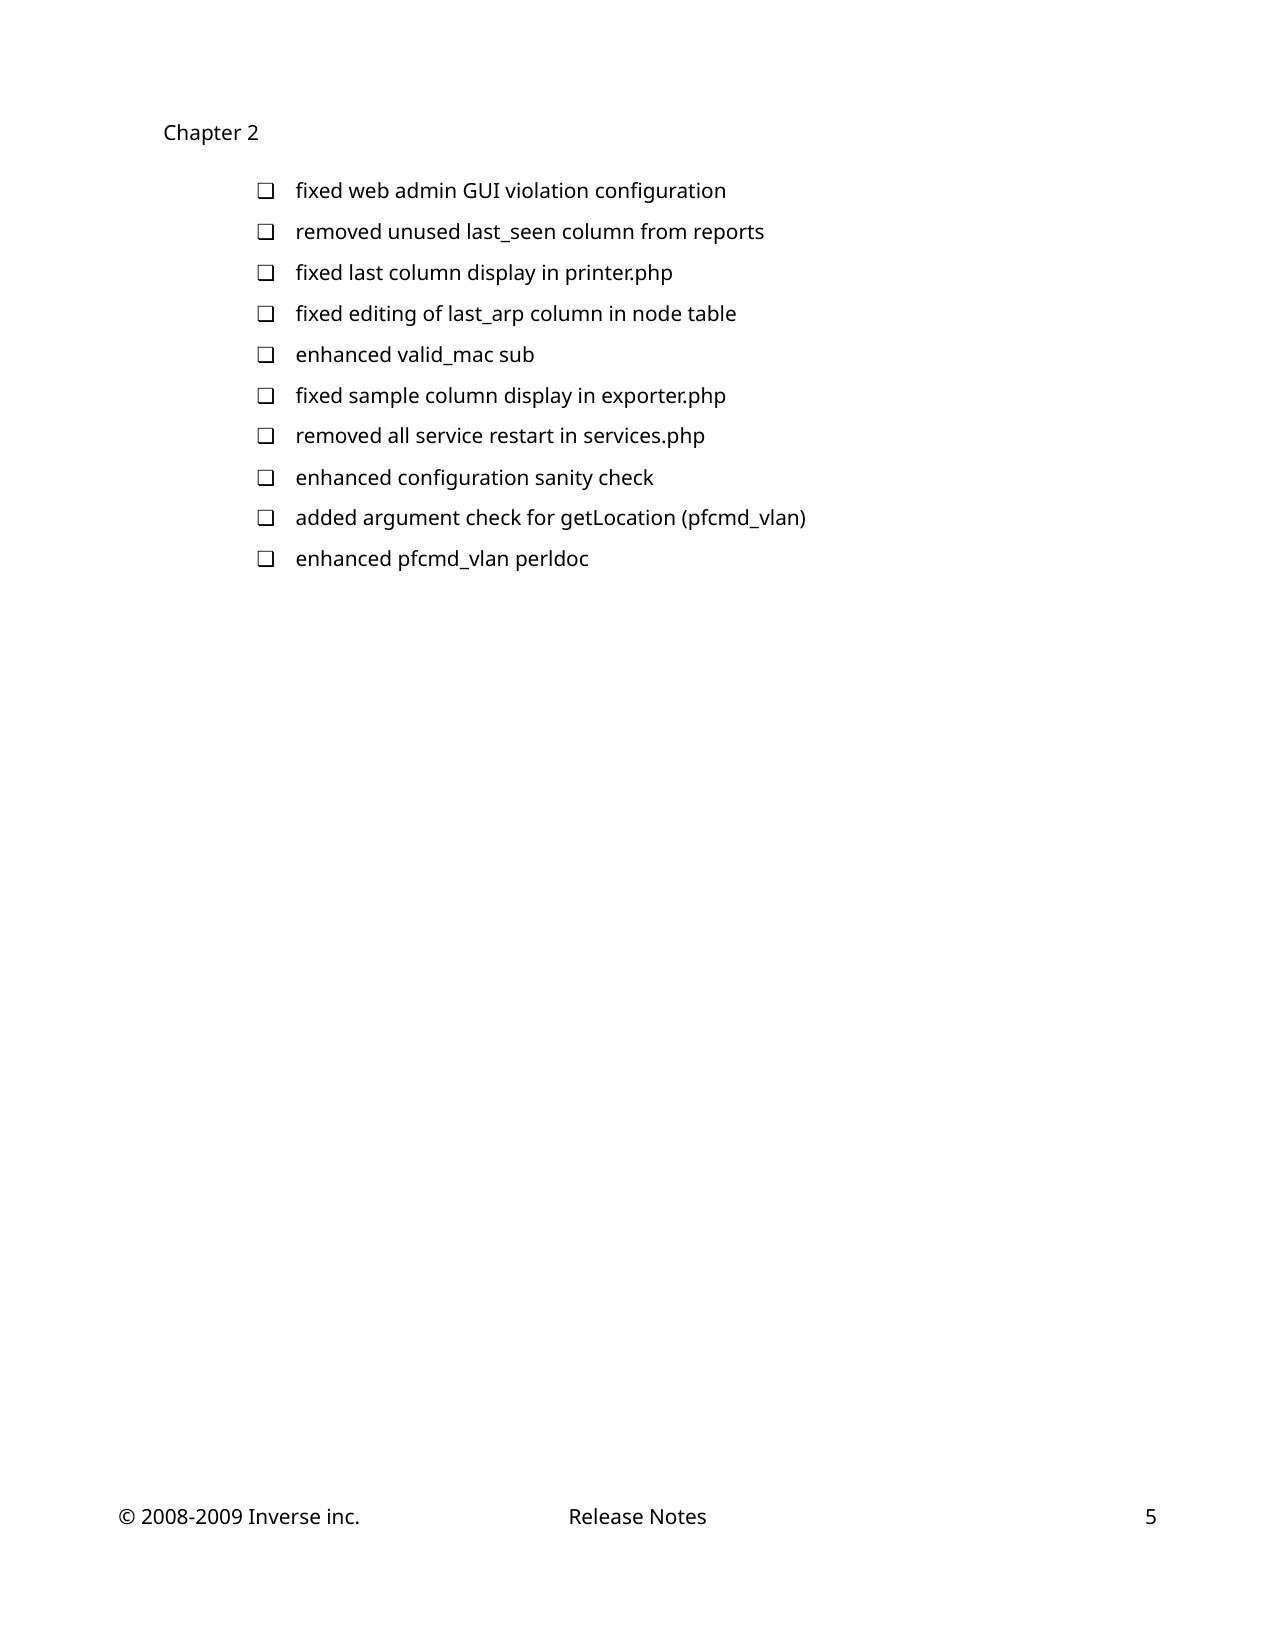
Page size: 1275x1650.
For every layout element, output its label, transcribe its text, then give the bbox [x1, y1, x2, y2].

list ❏ fixed editing of last_arp column in node table [256, 299, 1157, 327]
list ❏ enhanced valid_mac sub [256, 340, 1157, 368]
list ❏ added argument check for getLocation (pfcmd_vlan) [256, 503, 1157, 532]
list ❏ fixed web admin GUI violation configuration [256, 176, 1157, 204]
list ❏ enhanced configuration sanity check [256, 463, 1157, 491]
list ❏ removed all service restart in services.php [256, 422, 1157, 450]
list ❏ enhanced pfcmd_vlan perldoc [256, 544, 1157, 573]
list ❏ fixed sample column display in exporter.php [256, 381, 1157, 409]
list ❏ fixed last column display in printer.php [256, 258, 1157, 286]
list ❏ removed unused last_seen column from reports [256, 217, 1157, 245]
